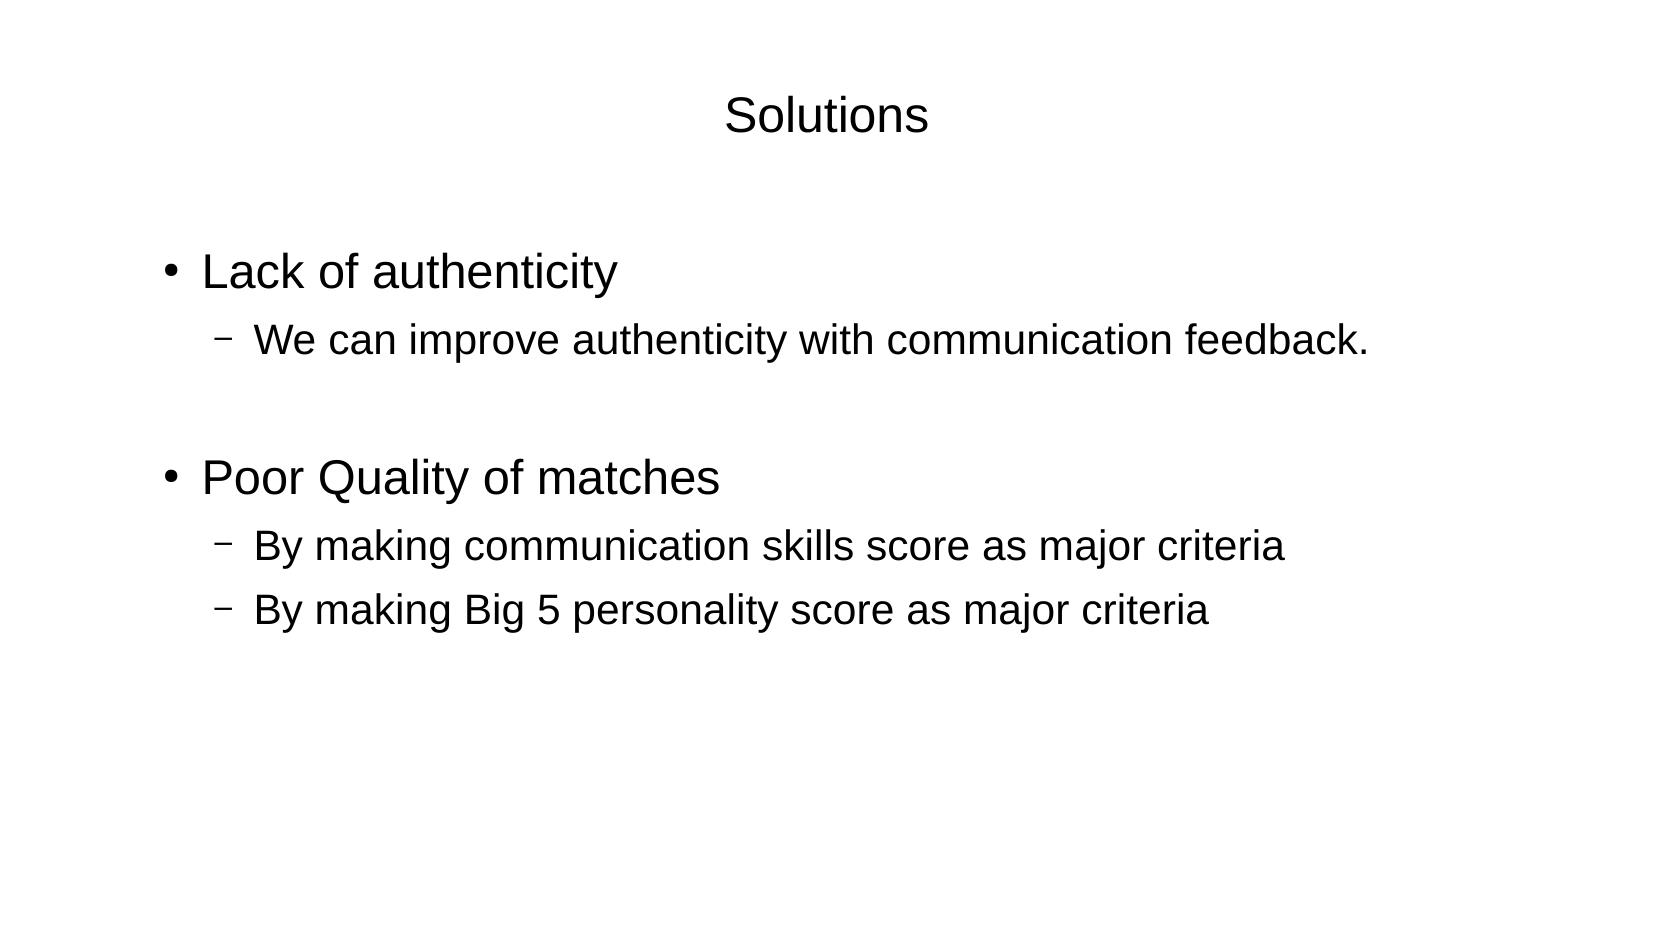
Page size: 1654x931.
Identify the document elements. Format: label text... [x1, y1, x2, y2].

title Solutions [82, 37, 1571, 193]
list Lack of authenticity We can improve authenticity with communication feedback. Poor Quality of matches By making communication skills score as major criteria By making Big 5 personality score as major criteria [150, 244, 1426, 638]
